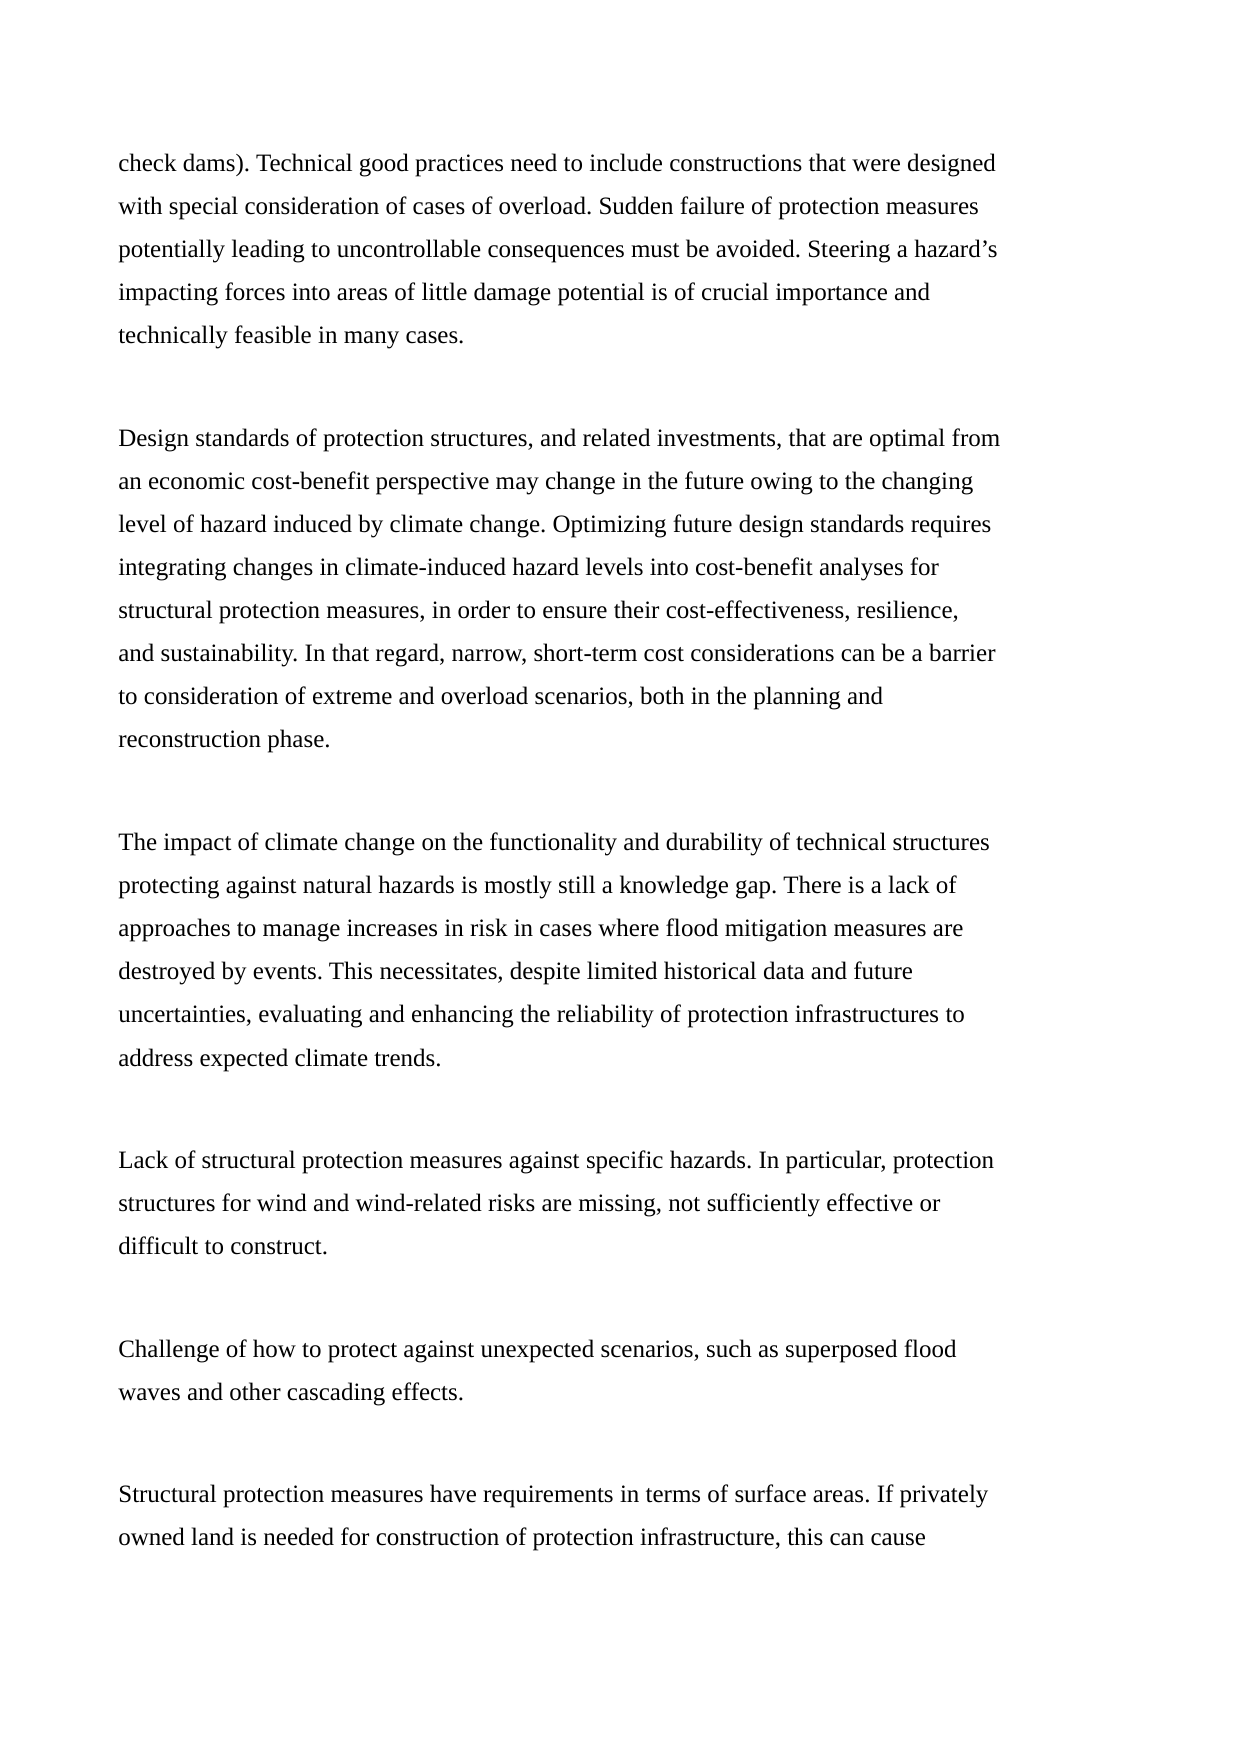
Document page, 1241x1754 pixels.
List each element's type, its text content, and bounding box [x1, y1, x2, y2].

table_cell Design standards of protection structures, and related investments, that are optimal from an economic cost-benefit perspective may change in the future owing to the changing level of hazard induced by climate change. Optimizing future design standards requires integrating changes in climate-induced hazard levels into cost-benefit analyses for structural protection measures, in order to ensure their cost-effectiveness, resilience, and sustainability. In that regard, narrow, short-term cost considerations can be a barrier to consideration of extreme and overload scenarios, both in the planning and reconstruction phase. [115, 393, 1004, 797]
table_cell Challenge of how to protect against unexpected scenarios, such as superposed flood waves and other cascading effects. [115, 1304, 1004, 1449]
table_cell Lack of structural protection measures against specific hazards. In particular, protection structures for wind and wind-related risks are missing, not sufficiently effective or difficult to construct. [115, 1115, 1004, 1304]
table_cell The impact of climate change on the functionality and durability of technical structures protecting against natural hazards is mostly still a knowledge gap. There is a lack of approaches to manage increases in risk in cases where flood mitigation measures are destroyed by events. This necessitates, despite limited historical data and future uncertainties, evaluating and enhancing the reliability of protection infrastructures to address expected climate trends. [115, 797, 1004, 1115]
table_cell check dams). Technical good practices need to include constructions that were designed with special consideration of cases of overload. Sudden failure of protection measures potentially leading to uncontrollable consequences must be avoided. Steering a hazard’s impacting forces into areas of little damage potential is of crucial importance and technically feasible in many cases. [115, 118, 1004, 393]
table_cell Structural protection measures have requirements in terms of surface areas. If privately owned land is needed for construction of protection infrastructure, this can cause [115, 1450, 1004, 1551]
